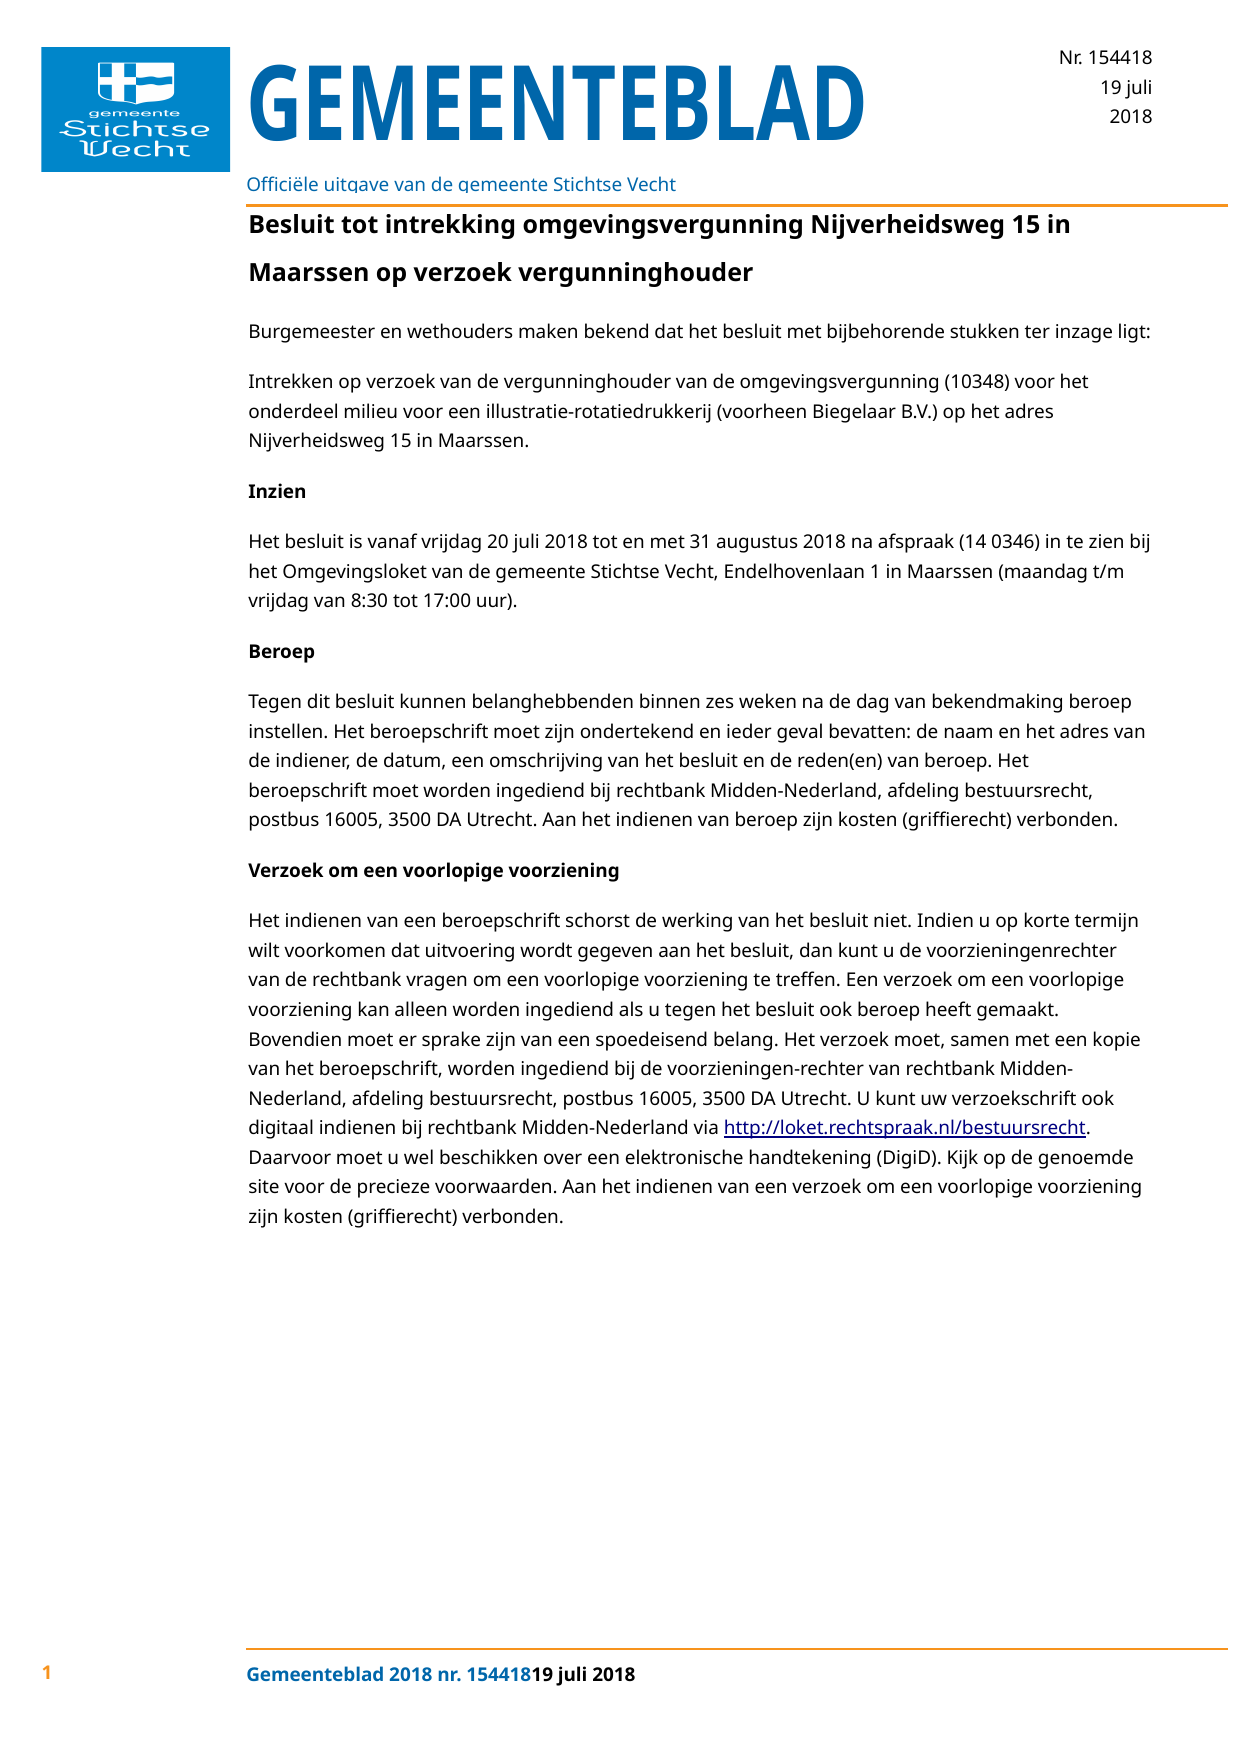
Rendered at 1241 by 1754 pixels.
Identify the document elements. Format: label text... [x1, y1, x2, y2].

text Intrekken op verzoek van de vergunninghouder van de omgevingsvergunning (10348) voor het onderdeel milieu voor een illustratie-rotatiedrukkerij (voorheen Biegelaar B.V.) op het adres Nijverheidsweg 15 in Maarssen. [248, 368, 1152, 453]
text Tegen dit besluit kunnen belanghebbenden binnen zes weken na de dag van bekendmaking beroep instellen. Het beroepschrift moet zijn ondertekend en ieder geval bevatten: de naam en het adres van de indiener, de datum, een omschrijving van het besluit en de reden(en) van beroep. Het beroepschrift moet worden ingediend bij rechtbank Midden-Nederland, afdeling bestuursrecht, postbus 16005, 3500 DA Utrecht. Aan het indienen van beroep zijn kosten (griffierecht) verbonden. [248, 688, 1152, 832]
picture [99, 63, 135, 101]
text Verzoek om een voorlopige voorziening [248, 857, 1152, 883]
text Besluit tot intrekking omgevingsvergunning Nijverheidsweg 15 in Maarssen op verzoek vergunninghouder [248, 207, 1152, 288]
text Burgemeester en wethouders maken bekend dat het besluit met bijbehorende stukken ter inzage ligt: [248, 318, 1152, 344]
text Het indienen van een beroepschrift schorst de werking van het besluit niet. Indien u op korte termijn wilt voorkomen dat uitvoering wordt gegeven aan het besluit, dan kunt u de voorzieningenrechter van de rechtbank vragen om een voorlopige voorziening te treffen. Een verzoek om een voorlopige voorziening kan alleen worden ingediend als u tegen het besluit ook beroep heeft gemaakt. Bovendien moet er sprake zijn van een spoedeisend belang. Het verzoek moet, samen met een kopie van het beroepschrift, worden ingediend bij de voorzieningen-rechter van rechtbank Midden-Nederland, afdeling bestuursrecht, postbus 16005, 3500 DA Utrecht. U kunt uw verzoekschrift ook digitaal indienen bij rechtbank Midden-Nederland via http://loket.rechtspraak.nl/bestuursrecht. Daarvoor moet u wel beschikken over een elektronische handtekening (DigiD). Kijk op de genoemde site voor de precieze voorwaarden. Aan het indienen van een verzoek om een voorlopige voorziening zijn kosten (griffierecht) verbonden. [248, 907, 1152, 1229]
text Inzien [248, 478, 1152, 504]
picture [137, 63, 174, 103]
text Beroep [248, 638, 1152, 664]
text Het besluit is vanaf vrijdag 20 juli 2018 tot en met 31 augustus 2018 na afspraak (14 0346) in te zien bij het Omgevingsloket van de gemeente Stichtse Vecht, Endelhovenlaan 1 in Maarssen (maandag t/m vrijdag van 8:30 tot 17:00 uur). [248, 528, 1152, 613]
